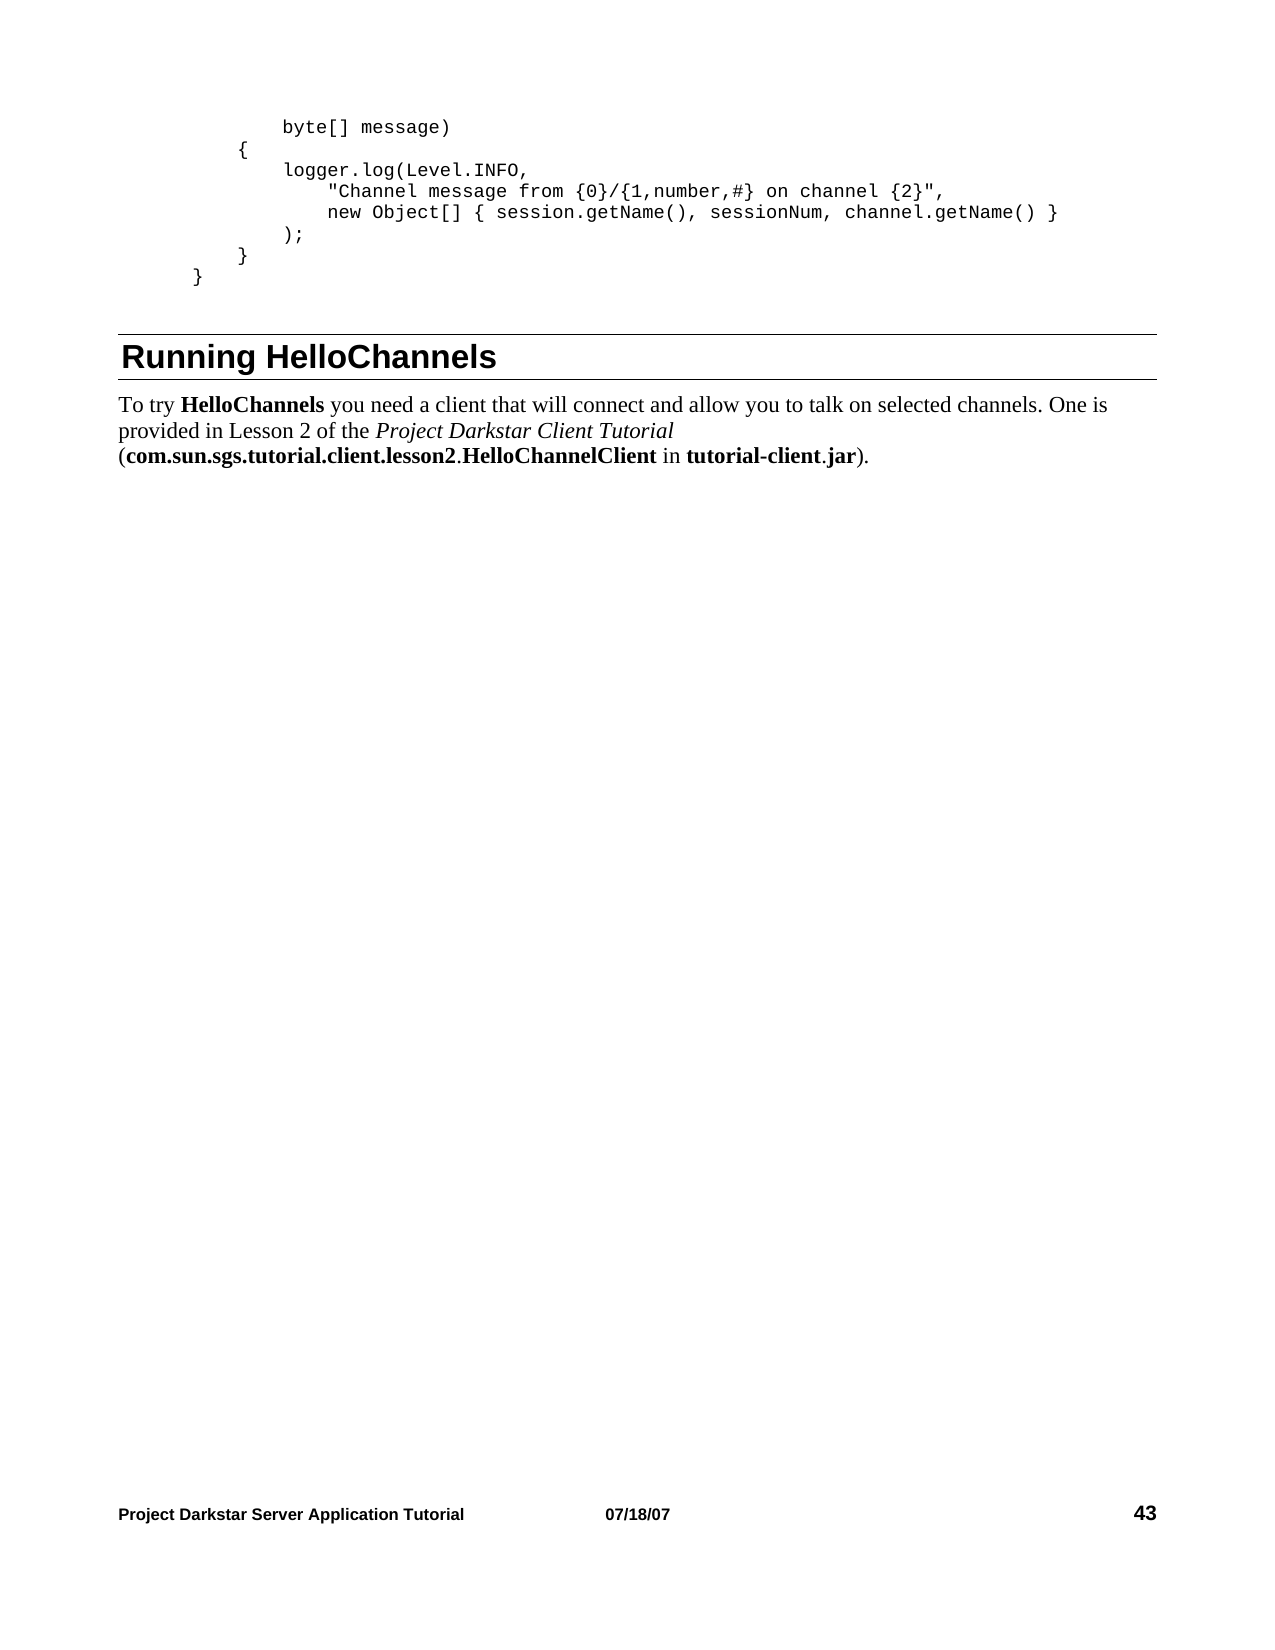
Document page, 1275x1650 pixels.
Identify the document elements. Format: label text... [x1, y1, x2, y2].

text byte[] message) { logger.log(Level.INFO, "Channel message from {0}/{1,number,#} on channel {2}", new Object[] { session.getName(), sessionNum, channel.getName() } ); } } [192, 118, 1098, 309]
text To try HelloChannels you need a client that will connect and allow you to talk on selected channels. One is provided in Lesson 2 of the Project Darkstar Client Tutorial (com.sun.sgs.tutorial.client.lesson2.HelloChannelClient in tutorial-client.jar). [118, 392, 1157, 468]
subtitle Running HelloChannels [118, 335, 1157, 379]
